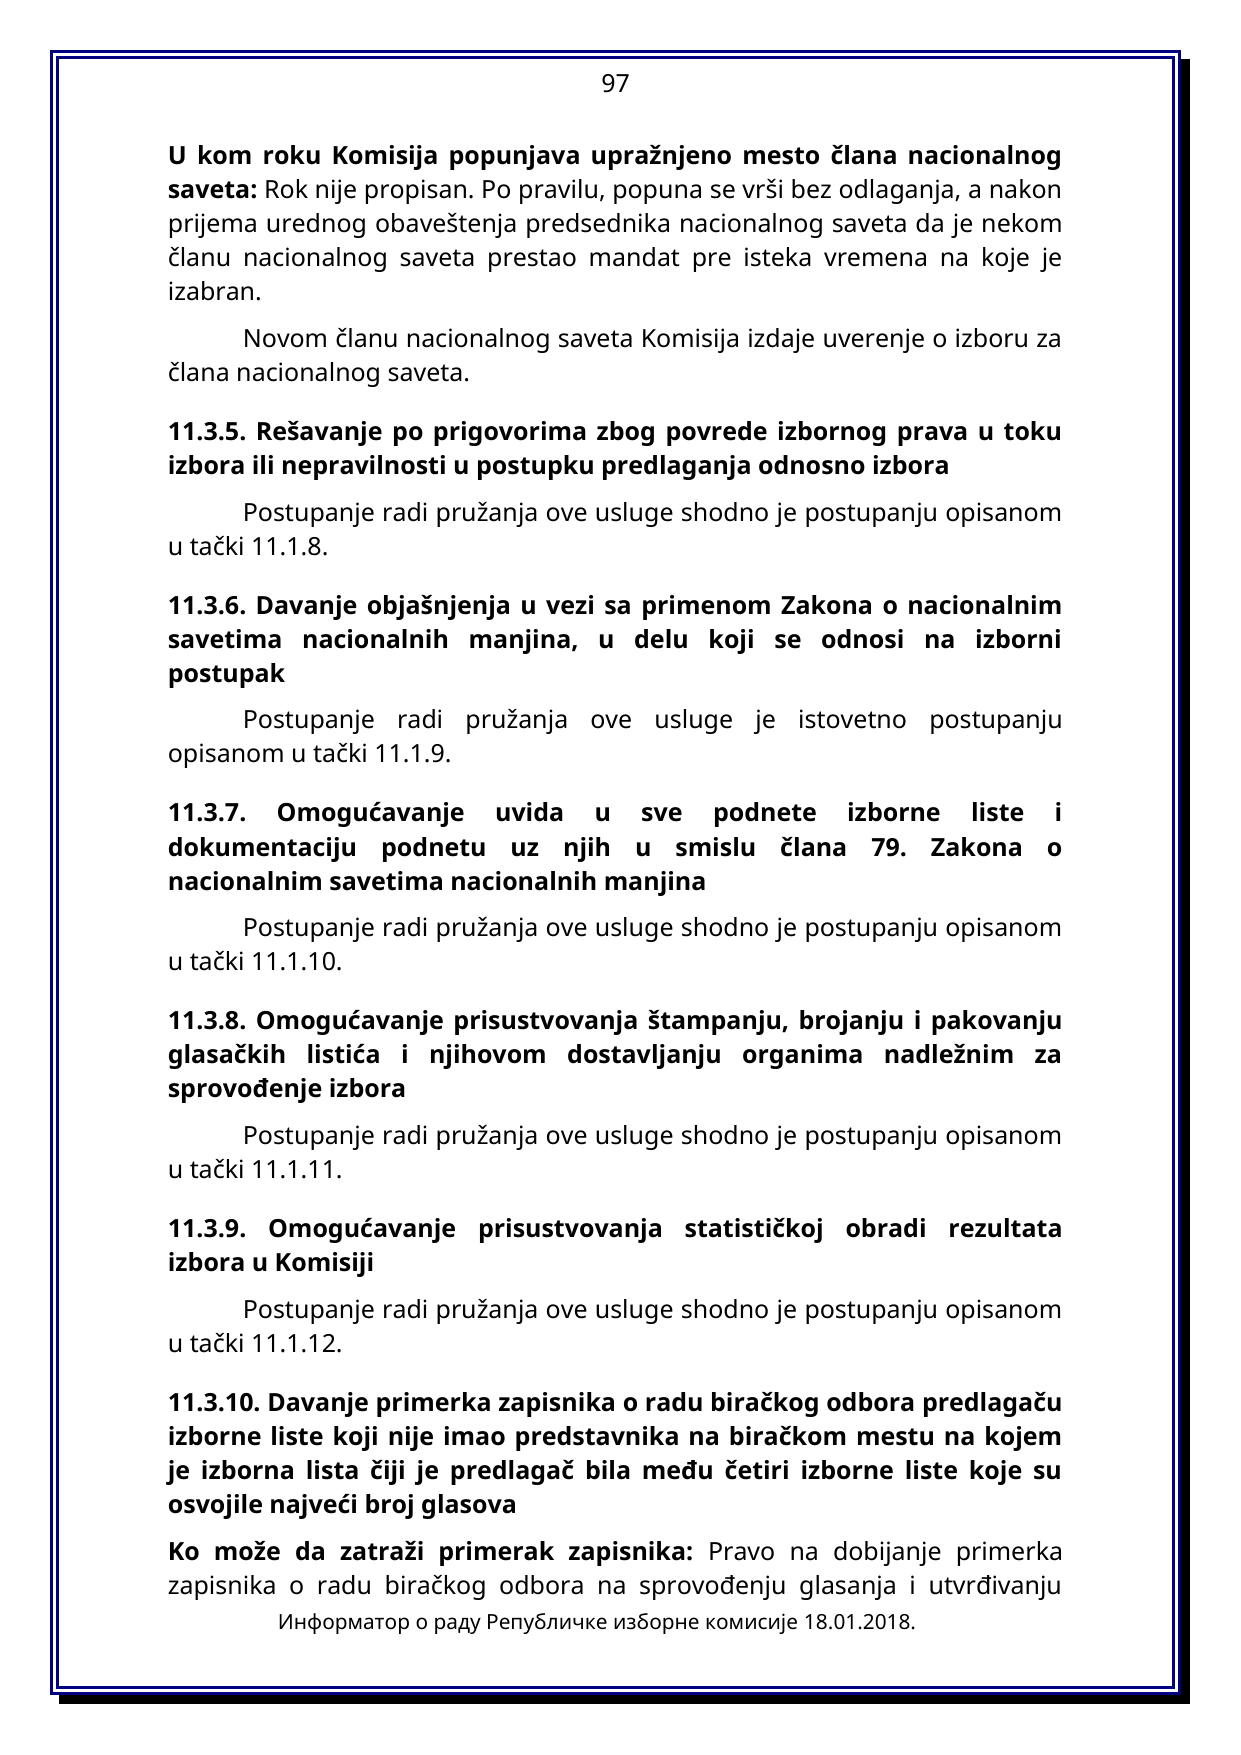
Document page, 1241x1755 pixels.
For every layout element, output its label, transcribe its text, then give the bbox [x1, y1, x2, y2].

subtitle 11.3.7. Omogućavanje uvida u sve podnete izborne liste i dokumentaciju podnetu uz njih u smislu člana 79. Zakona o nacionalnim savetima nacionalnih manjina [168, 795, 1063, 897]
subtitle 11.3.5. Rešavanje po prigovorima zbog povrede izbornog prava u toku izbora ili nepravilnosti u postupku predlaganja odnosno izbora [168, 413, 1063, 482]
subtitle 11.3.8. Omogućavanje prisustvovanja štampanju, brojanju i pakovanju glasačkih listića i njihovom dostavljanju organima nadležnim za sprovođenje izbora [168, 1003, 1063, 1105]
subtitle 11.3.10. Davanje primerka zapisnika o radu biračkog odbora predlagaču izborne liste koji nije imao predstavnika na biračkom mestu na kojem je izborna lista čiji je predlagač bila među četiri izborne liste koje su osvojile najveći broj glasova [168, 1384, 1063, 1521]
text Postupanje radi pružanja ove usluge je istovetno postupanju opisanom u tački 11.1.9. [168, 702, 1063, 770]
text Postupanje radi pružanja ove usluge shodno je postupanju opisanom u tački 11.1.10. [168, 910, 1063, 978]
text Ko može da zatraži primerak zapisnika: Pravo na dobijanje primerka zapisnika o radu biračkog odbora na sprovođenju glasanja i utvrđivanju [168, 1533, 1063, 1601]
subtitle 11.3.9. Omogućavanje prisustvovanja statističkoj obradi rezultata izbora u Komisiji [168, 1211, 1063, 1279]
text Postupanje radi pružanja ove usluge shodno je postupanju opisanom u tački 11.1.11. [168, 1118, 1063, 1186]
text U kom roku Komisija popunjava upražnjeno mesto člana nacionalnog saveta: Rok nije propisan. Po pravilu, popuna se vrši bez odlaganja, a nakon prijema urednog obaveštenja predsednika nacionalnog saveta da je nekom članu nacionalnog saveta prestao mandat pre isteka vremena na koje je izabran. [168, 138, 1063, 308]
text Postupanje radi pružanja ove usluge shodno je postupanju opisanom u tački 11.1.8. [168, 494, 1063, 562]
subtitle 11.3.6. Davanje objašnjenja u vezi sa primenom Zakona o nacionalnim savetima nacionalnih manjina, u delu koji se odnosi na izborni postupak [168, 587, 1063, 689]
text Novom članu nacionalnog saveta Komisija izdaje uverenje o izboru za člana nacionalnog saveta. [168, 320, 1063, 388]
text Postupanje radi pružanja ove usluge shodno je postupanju opisanom u tački 11.1.12. [168, 1291, 1063, 1359]
